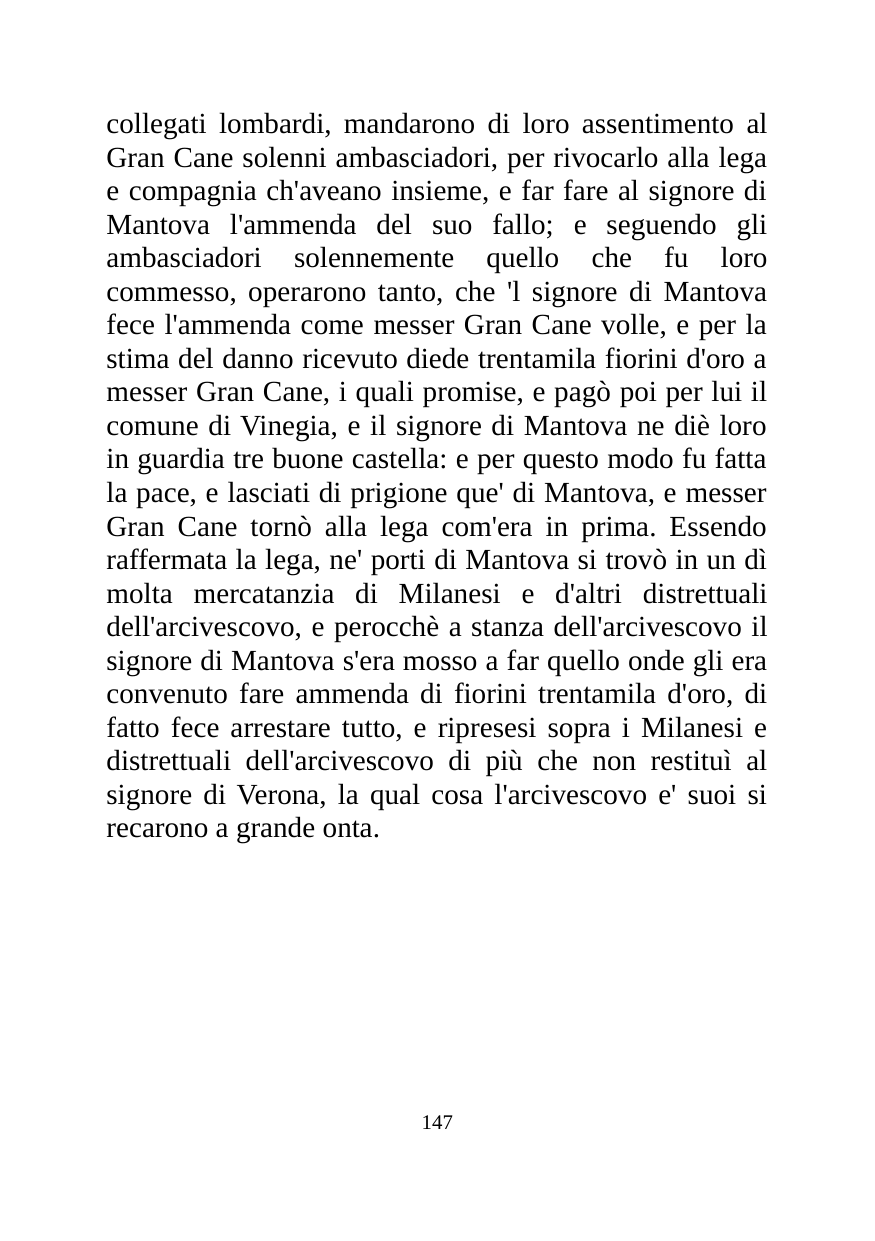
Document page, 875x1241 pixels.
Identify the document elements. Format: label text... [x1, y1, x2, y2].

text collegati lombardi, mandarono di loro assentimento al Gran Cane solenni ambasciadori, per rivocarlo alla lega e compagnia ch'aveano insieme, e far fare al signore di Mantova l'ammenda del suo fallo; e seguendo gli ambasciadori solennemente quello che fu loro commesso, operarono tanto, che 'l signore di Mantova fece l'ammenda come messer Gran Cane volle, e per la stima del danno ricevuto diede trentamila fiorini d'oro a messer Gran Cane, i quali promise, e pagò poi per lui il comune di Vinegia, e il signore di Mantova ne diè loro in guardia tre buone castella: e per questo modo fu fatta la pace, e lasciati di prigione que' di Mantova, e messer Gran Cane tornò alla lega com'era in prima. Essendo raffermata la lega, ne' porti di Mantova si trovò in un dì molta mercatanzia di Milanesi e d'altri distrettuali dell'arcivescovo, e perocchè a stanza dell'arcivescovo il signore di Mantova s'era mosso a far quello onde gli era convenuto fare ammenda di fiorini trentamila d'oro, di fatto fece arrestare tutto, e ripresesi sopra i Milanesi e distrettuali dell'arcivescovo di più che non restituì al signore di Verona, la qual cosa l'arcivescovo e' suoi si recarono a grande onta. [106, 106, 768, 844]
